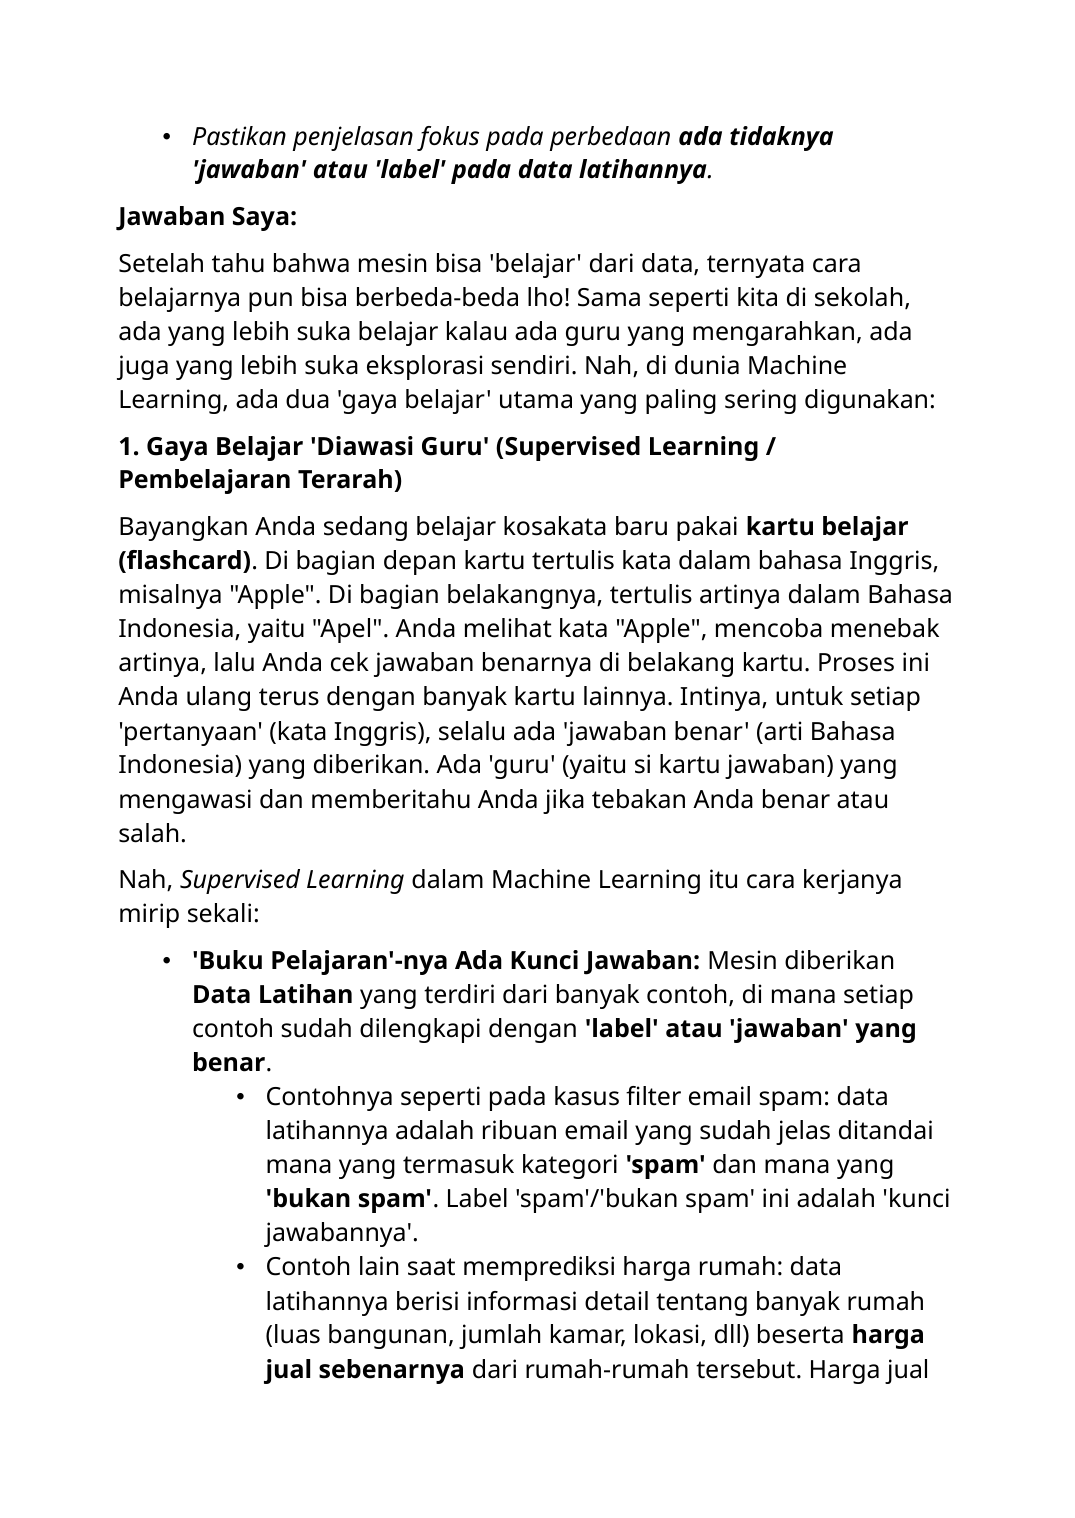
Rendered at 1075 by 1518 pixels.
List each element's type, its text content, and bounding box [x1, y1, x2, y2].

text Bayangkan Anda sedang belajar kosakata baru pakai kartu belajar (flashcard). Di bagian depan kartu tertulis kata dalam bahasa Inggris, misalnya "Apple". Di bagian belakangnya, tertulis artinya dalam Bahasa Indonesia, yaitu "Apel". Anda melihat kata "Apple", mencoba menebak artinya, lalu Anda cek jawaban benarnya di belakang kartu. Proses ini Anda ulang terus dengan banyak kartu lainnya. Intinya, untuk setiap 'pertanyaan' (kata Inggris), selalu ada 'jawaban benar' (arti Bahasa Indonesia) yang diberikan. Ada 'guru' (yaitu si kartu jawaban) yang mengawasi dan memberitahu Anda jika tebakan Anda benar atau salah. [118, 509, 957, 849]
list Contoh lain saat memprediksi harga rumah: data latihannya berisi informasi detail tentang banyak rumah (luas bangunan, jumlah kamar, lokasi, dll) beserta harga jual sebenarnya dari rumah-rumah tersebut. Harga jual [236, 1249, 957, 1385]
list Contohnya seperti pada kasus filter email spam: data latihannya adalah ribuan email yang sudah jelas ditandai mana yang termasuk kategori 'spam' dan mana yang 'bukan spam'. Label 'spam'/'bukan spam' ini adalah 'kunci jawabannya'. [236, 1079, 957, 1249]
list 'Buku Pelajaran'-nya Ada Kunci Jawaban: Mesin diberikan Data Latihan yang terdiri dari banyak contoh, di mana setiap contoh sudah dilengkapi dengan 'label' atau 'jawaban' yang benar. [162, 942, 957, 1079]
text Nah, Supervised Learning dalam Machine Learning itu cara kerjanya mirip sekali: [118, 862, 957, 930]
text 1. Gaya Belajar 'Diawasi Guru' (Supervised Learning / Pembelajaran Terarah) [118, 428, 957, 496]
list Pastikan penjelasan fokus pada perbedaan ada tidaknya 'jawaban' atau 'label' pada data latihannya. [162, 118, 957, 186]
text Setelah tahu bahwa mesin bisa 'belajar' dari data, ternyata cara belajarnya pun bisa berbeda-beda lho! Sama seperti kita di sekolah, ada yang lebih suka belajar kalau ada guru yang mengarahkan, ada juga yang lebih suka eksplorasi sendiri. Nah, di dunia Machine Learning, ada dua 'gaya belajar' utama yang paling sering digunakan: [118, 245, 957, 416]
text Jawaban Saya: [118, 199, 957, 233]
